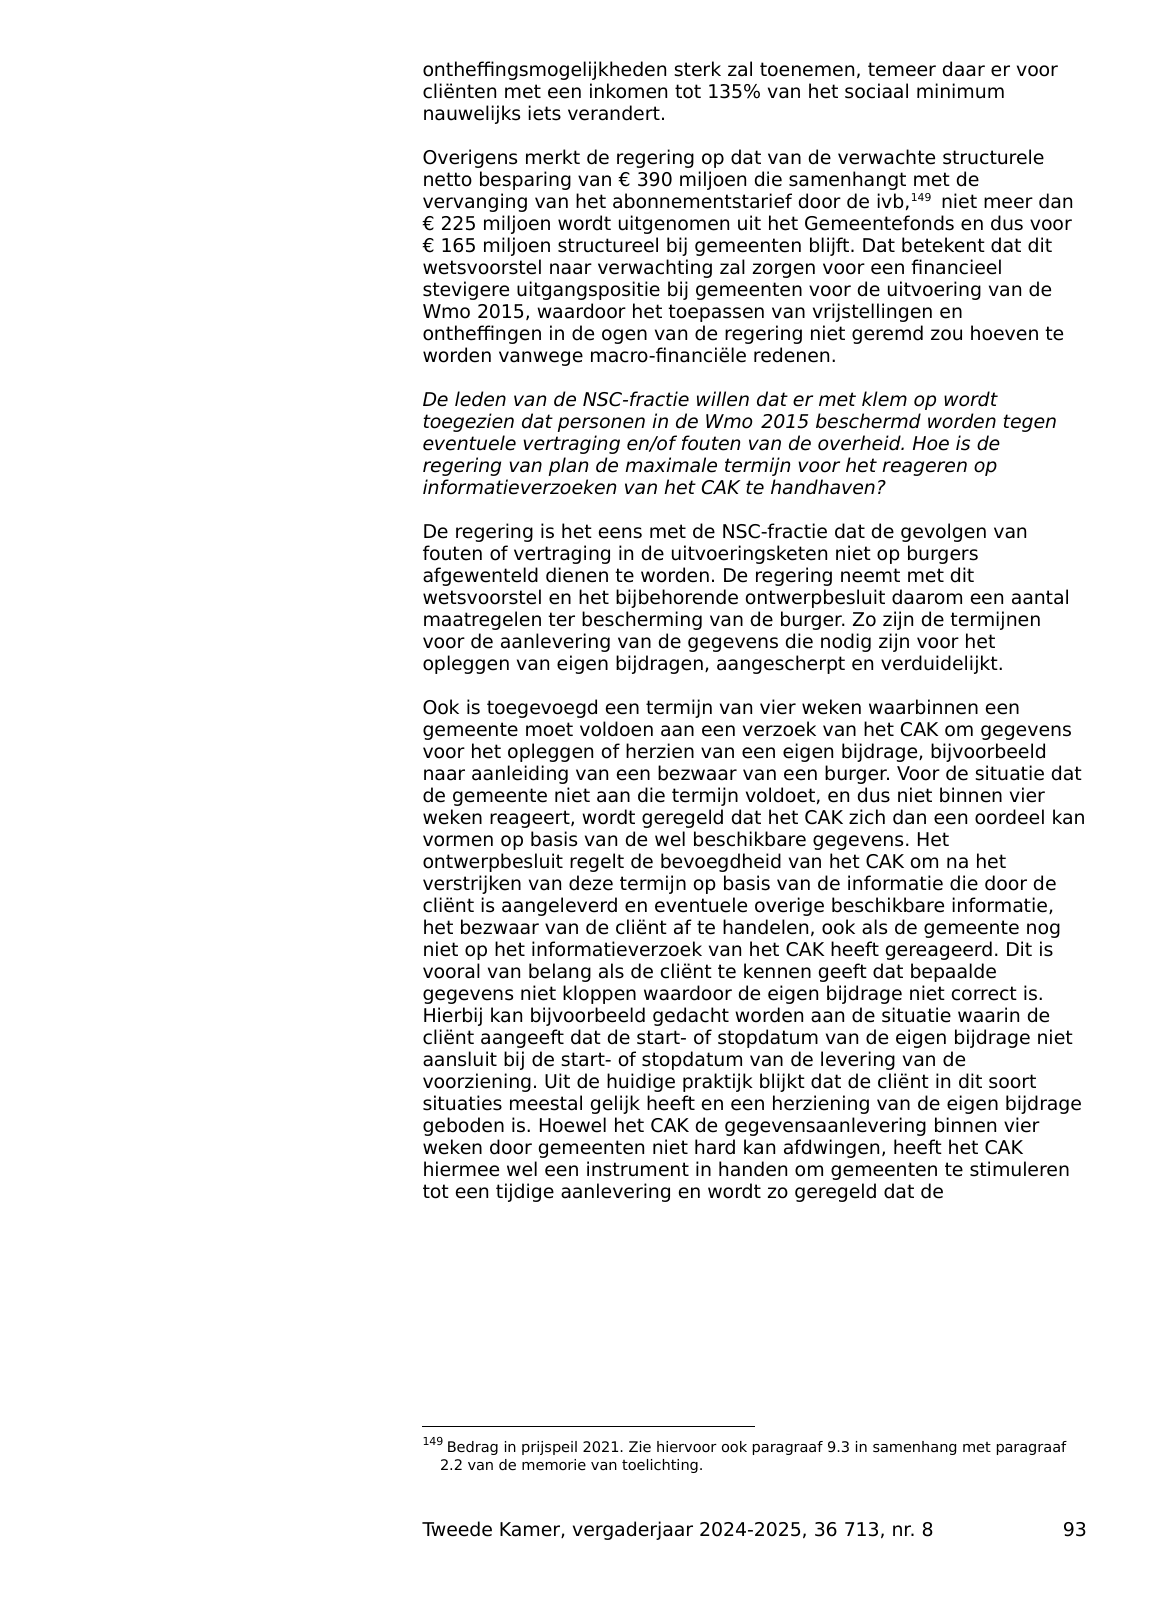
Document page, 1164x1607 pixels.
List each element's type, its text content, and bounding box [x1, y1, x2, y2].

text Ook is toegevoegd een termijn van vier weken waarbinnen een gemeente moet voldoen aan een verzoek van het CAK om gegevens voor het opleggen of herzien van een eigen bijdrage, bijvoorbeeld naar aanleiding van een bezwaar van een burger. Voor de situatie dat de gemeente niet aan die termijn voldoet, en dus niet binnen vier weken reageert, wordt geregeld dat het CAK zich dan een oordeel kan vormen op basis van de wel beschikbare gegevens. Het ontwerpbesluit regelt de bevoegdheid van het CAK om na het verstrijken van deze termijn op basis van de informatie die door de cliënt is aangeleverd en eventuele overige beschikbare informatie, het bezwaar van de cliënt af te handelen, ook als de gemeente nog niet op het informatieverzoek van het CAK heeft gereageerd. Dit is vooral van belang als de cliënt te kennen geeft dat bepaalde gegevens niet kloppen waardoor de eigen bijdrage niet correct is. Hierbij kan bijvoorbeeld gedacht worden aan de situatie waarin de cliënt aangeeft dat de start- of stopdatum van de eigen bijdrage niet aansluit bij de start- of stopdatum van de levering van de voorziening. Uit de huidige praktijk blijkt dat de cliënt in dit soort situaties meestal gelijk heeft en een herziening van de eigen bijdrage geboden is. Hoewel het CAK de gegevensaanlevering binnen vier weken door gemeenten niet hard kan afdwingen, heeft het CAK hiermee wel een instrument in handen om gemeenten te stimuleren tot een tijdige aanlevering en wordt zo geregeld dat de [422, 697, 1087, 1203]
text Overigens merkt de regering op dat van de verwachte structurele netto besparing van € 390 miljoen die samenhangt met de vervanging van het abonnementstarief door de ivb, niet meer dan € 225 miljoen wordt uitgenomen uit het Gemeentefonds en dus voor € 165 miljoen structureel bij gemeenten blijft. Dat betekent dat dit wetsvoorstel naar verwachting zal zorgen voor een financieel stevigere uitgangspositie bij gemeenten voor de uitvoering van de Wmo 2015, waardoor het toepassen van vrijstellingen en ontheffingen in de ogen van de regering niet geremd zou hoeven te worden vanwege macro-financiële redenen. [422, 147, 1087, 367]
text De leden van de NSC-fractie willen dat er met klem op wordt toegezien dat personen in de Wmo 2015 beschermd worden tegen eventuele vertraging en/of fouten van de overheid. Hoe is de regering van plan de maximale termijn voor het reageren op informatieverzoeken van het CAK te handhaven? [422, 389, 1087, 499]
text De regering is het eens met de NSC-fractie dat de gevolgen van fouten of vertraging in de uitvoeringsketen niet op burgers afgewenteld dienen te worden. De regering neemt met dit wetsvoorstel en het bijbehorende ontwerpbesluit daarom een aantal maatregelen ter bescherming van de burger. Zo zijn de termijnen voor de aanlevering van de gegevens die nodig zijn voor het opleggen van eigen bijdragen, aangescherpt en verduidelijkt. [422, 521, 1087, 675]
text ontheffingsmogelijkheden sterk zal toenemen, temeer daar er voor cliënten met een inkomen tot 135% van het sociaal minimum nauwelijks iets verandert. [422, 59, 1087, 125]
text Bedrag in prijspeil 2021. Zie hiervoor ook paragraaf 9.3 in samenhang met paragraaf 2.2 van de memorie van toelichting. [422, 1435, 1087, 1474]
